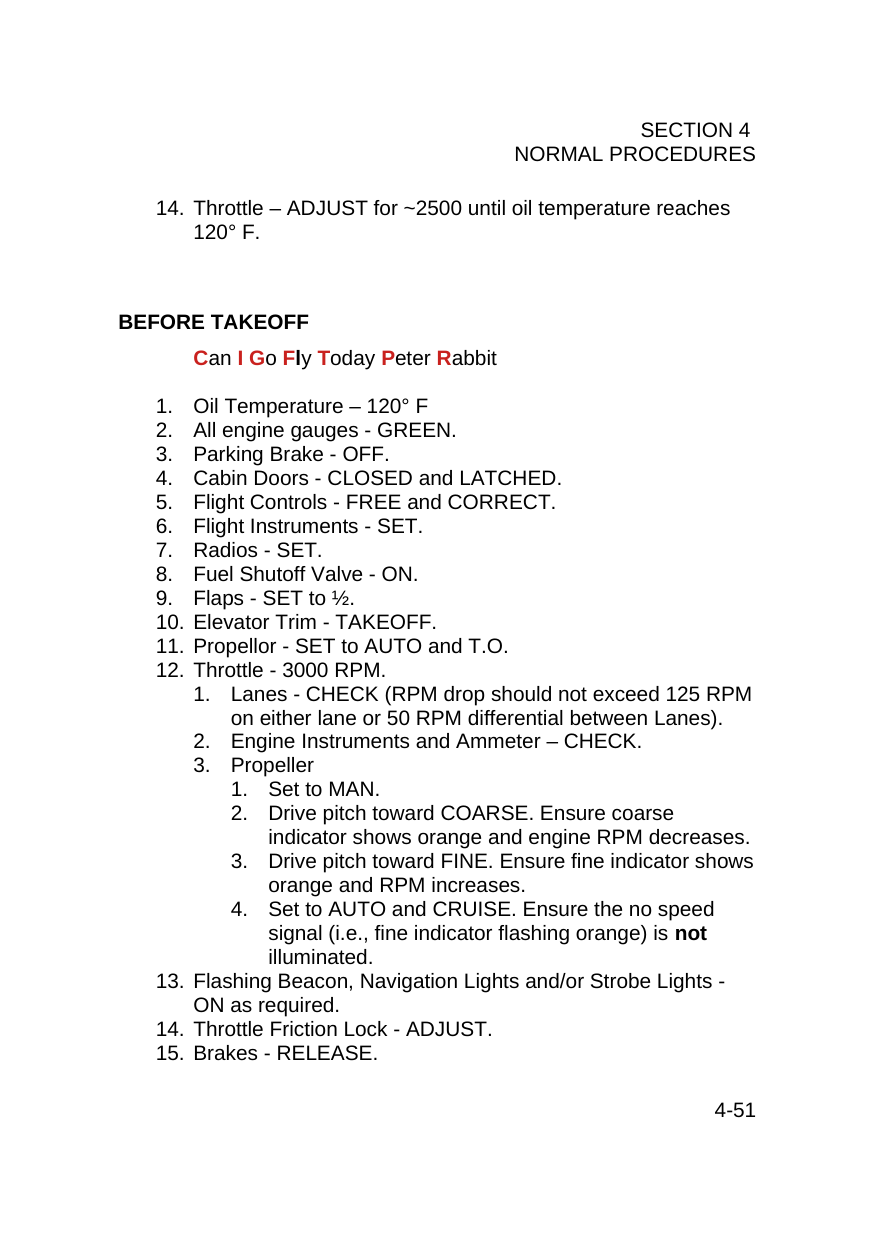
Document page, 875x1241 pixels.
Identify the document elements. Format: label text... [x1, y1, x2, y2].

list Elevator Trim - TAKEOFF. [156, 609, 756, 633]
list Parking Brake - OFF. [156, 442, 756, 466]
list Propellor - SET to AUTO and T.O. [156, 633, 756, 657]
list Throttle - 3000 RPM. [156, 657, 756, 681]
list Throttle – ADJUST for ~2500 until oil temperature reaches 120° F. [156, 196, 756, 244]
list Lanes - CHECK (RPM drop should not exceed 125 RPM on either lane or 50 RPM differential between Lanes). [193, 681, 756, 729]
list Set to MAN. [231, 777, 756, 801]
list Brakes - RELEASE. [156, 1041, 756, 1065]
list Flight Instruments - SET. [156, 514, 756, 538]
list Set to AUTO and CRUISE. Ensure the no speed signal (i.e., fine indicator flashing orange) is not illuminated. [231, 897, 756, 969]
list Drive pitch toward COARSE. Ensure coarse indicator shows orange and engine RPM decreases. [231, 801, 756, 849]
list Flaps - SET to ½. [156, 586, 756, 609]
list Flashing Beacon, Navigation Lights and/or Strobe Lights - ON as required. [156, 969, 756, 1017]
list Flight Controls - FREE and CORRECT. [156, 490, 756, 514]
list Cabin Doors - CLOSED and LATCHED. [156, 466, 756, 490]
list Propeller [193, 753, 756, 777]
list Oil Temperature – 120° F [156, 394, 756, 418]
list Radios - SET. [156, 538, 756, 562]
subtitle BEFORE TAKEOFF [118, 309, 756, 333]
list Drive pitch toward FINE. Ensure fine indicator shows orange and RPM increases. [231, 849, 756, 897]
list Throttle Friction Lock - ADJUST. [156, 1017, 756, 1041]
list All engine gauges - GREEN. [156, 418, 756, 442]
list Engine Instruments and Ammeter – CHECK. [193, 729, 756, 753]
list Can I Go Fly Today Peter Rabbit [156, 346, 756, 370]
list Fuel Shutoff Valve - ON. [156, 562, 756, 586]
